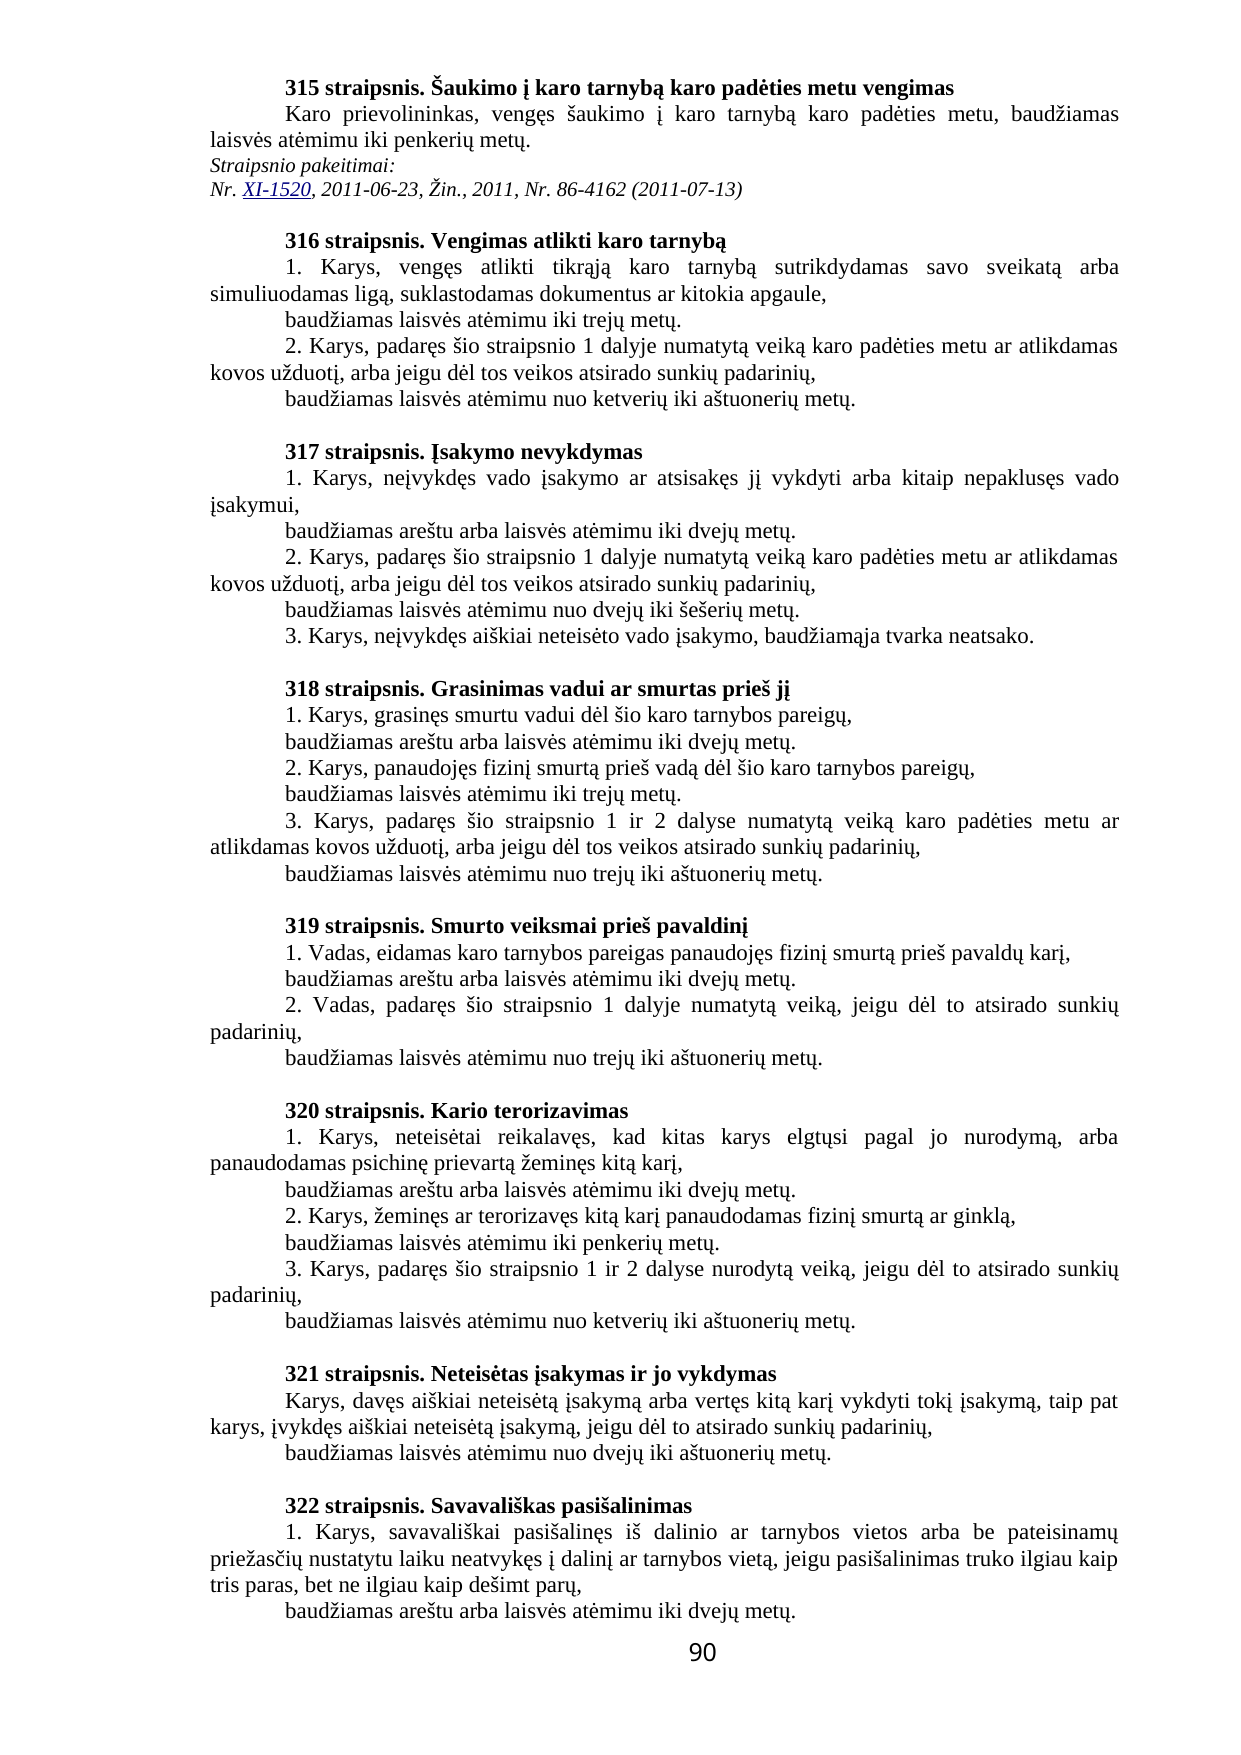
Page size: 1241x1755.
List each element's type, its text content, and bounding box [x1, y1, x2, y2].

text 315 straipsnis. Šaukimo į karo tarnybą karo padėties metu vengimas [210, 73, 1120, 100]
text 3. Karys, padaręs šio straipsnio 1 ir 2 dalyse numatytą veiką karo padėties metu ar atlikdamas kovos užduotį, arba jeigu dėl tos veikos atsirado sunkių padarinių, [210, 807, 1120, 859]
text 1. Karys, savavališkai pasišalinęs iš dalinio ar tarnybos vietos arba be pateisinamų priežasčių nustatytu laiku neatvykęs į dalinį ar tarnybos vietą, jeigu pasišalinimas truko ilgiau kaip tris paras, bet ne ilgiau kaip dešimt parų, [210, 1518, 1120, 1597]
text 1. Vadas, eidamas karo tarnybos pareigas panaudojęs fizinį smurtą prieš pavaldų karį, [210, 939, 1120, 965]
text 317 straipsnis. Įsakymo nevykdymas [210, 438, 1120, 464]
text 2. Karys, padaręs šio straipsnio 1 dalyje numatytą veiką karo padėties metu ar atlikdamas kovos užduotį, arba jeigu dėl tos veikos atsirado sunkių padarinių, [210, 332, 1120, 385]
text baudžiamas laisvės atėmimu nuo ketverių iki aštuonerių metų. [210, 385, 1120, 412]
text Karys, davęs aiškiai neteisėtą įsakymą arba vertęs kitą karį vykdyti tokį įsakymą, taip pat karys, įvykdęs aiškiai neteisėtą įsakymą, jeigu dėl to atsirado sunkių padarinių, [210, 1387, 1120, 1439]
text baudžiamas laisvės atėmimu iki penkerių metų. [210, 1228, 1120, 1255]
text baudžiamas laisvės atėmimu nuo trejų iki aštuonerių metų. [210, 1044, 1120, 1070]
text 322 straipsnis. Savavališkas pasišalinimas [210, 1492, 1120, 1518]
text Straipsnio pakeitimai: [210, 153, 1120, 177]
text Nr. XI-1520, 2011-06-23, Žin., 2011, Nr. 86-4162 (2011-07-13) [210, 177, 1120, 201]
text 2. Karys, panaudojęs fizinį smurtą prieš vadą dėl šio karo tarnybos pareigų, [210, 754, 1120, 781]
text 2. Karys, žeminęs ar terorizavęs kitą karį panaudodamas fizinį smurtą ar ginklą, [210, 1202, 1120, 1228]
text 318 straipsnis. Grasinimas vadui ar smurtas prieš jį [210, 675, 1120, 701]
text 321 straipsnis. Neteisėtas įsakymas ir jo vykdymas [210, 1360, 1120, 1387]
text 316 straipsnis. Vengimas atlikti karo tarnybą [210, 227, 1120, 253]
text baudžiamas areštu arba laisvės atėmimu iki dvejų metų. [210, 1597, 1120, 1624]
text baudžiamas laisvės atėmimu nuo trejų iki aštuonerių metų. [210, 859, 1120, 886]
text 1. Karys, neįvykdęs vado įsakymo ar atsisakęs jį vykdyti arba kitaip nepaklusęs vado įsakymui, [210, 464, 1120, 517]
text Karo prievolininkas, vengęs šaukimo į karo tarnybą karo padėties metu, baudžiamas laisvės atėmimu iki penkerių metų. [210, 100, 1120, 153]
text 320 straipsnis. Kario terorizavimas [210, 1097, 1120, 1123]
text baudžiamas laisvės atėmimu nuo ketverių iki aštuonerių metų. [210, 1308, 1120, 1334]
text 319 straipsnis. Smurto veiksmai prieš pavaldinį [210, 912, 1120, 939]
text 3. Karys, padaręs šio straipsnio 1 ir 2 dalyse nurodytą veiką, jeigu dėl to atsirado sunkių padarinių, [210, 1255, 1120, 1308]
text baudžiamas areštu arba laisvės atėmimu iki dvejų metų. [210, 517, 1120, 543]
text baudžiamas laisvės atėmimu iki trejų metų. [210, 306, 1120, 332]
text 1. Karys, grasinęs smurtu vadui dėl šio karo tarnybos pareigų, [210, 701, 1120, 728]
text baudžiamas areštu arba laisvės atėmimu iki dvejų metų. [210, 1176, 1120, 1202]
text 2. Vadas, padaręs šio straipsnio 1 dalyje numatytą veiką, jeigu dėl to atsirado sunkių padarinių, [210, 991, 1120, 1044]
text 1. Karys, vengęs atlikti tikrąją karo tarnybą sutrikdydamas savo sveikatą arba simuliuodamas ligą, suklastodamas dokumentus ar kitokia apgaule, [210, 253, 1120, 306]
text baudžiamas laisvės atėmimu iki trejų metų. [210, 781, 1120, 807]
text 3. Karys, neįvykdęs aiškiai neteisėto vado įsakymo, baudžiamąja tvarka neatsako. [210, 622, 1120, 649]
text 2. Karys, padaręs šio straipsnio 1 dalyje numatytą veiką karo padėties metu ar atlikdamas kovos užduotį, arba jeigu dėl tos veikos atsirado sunkių padarinių, [210, 543, 1120, 596]
text baudžiamas laisvės atėmimu nuo dvejų iki šešerių metų. [210, 596, 1120, 622]
text baudžiamas areštu arba laisvės atėmimu iki dvejų metų. [210, 965, 1120, 991]
text 1. Karys, neteisėtai reikalavęs, kad kitas karys elgtųsi pagal jo nurodymą, arba panaudodamas psichinę prievartą žeminęs kitą karį, [210, 1123, 1120, 1176]
text baudžiamas areštu arba laisvės atėmimu iki dvejų metų. [210, 728, 1120, 754]
text baudžiamas laisvės atėmimu nuo dvejų iki aštuonerių metų. [210, 1439, 1120, 1466]
